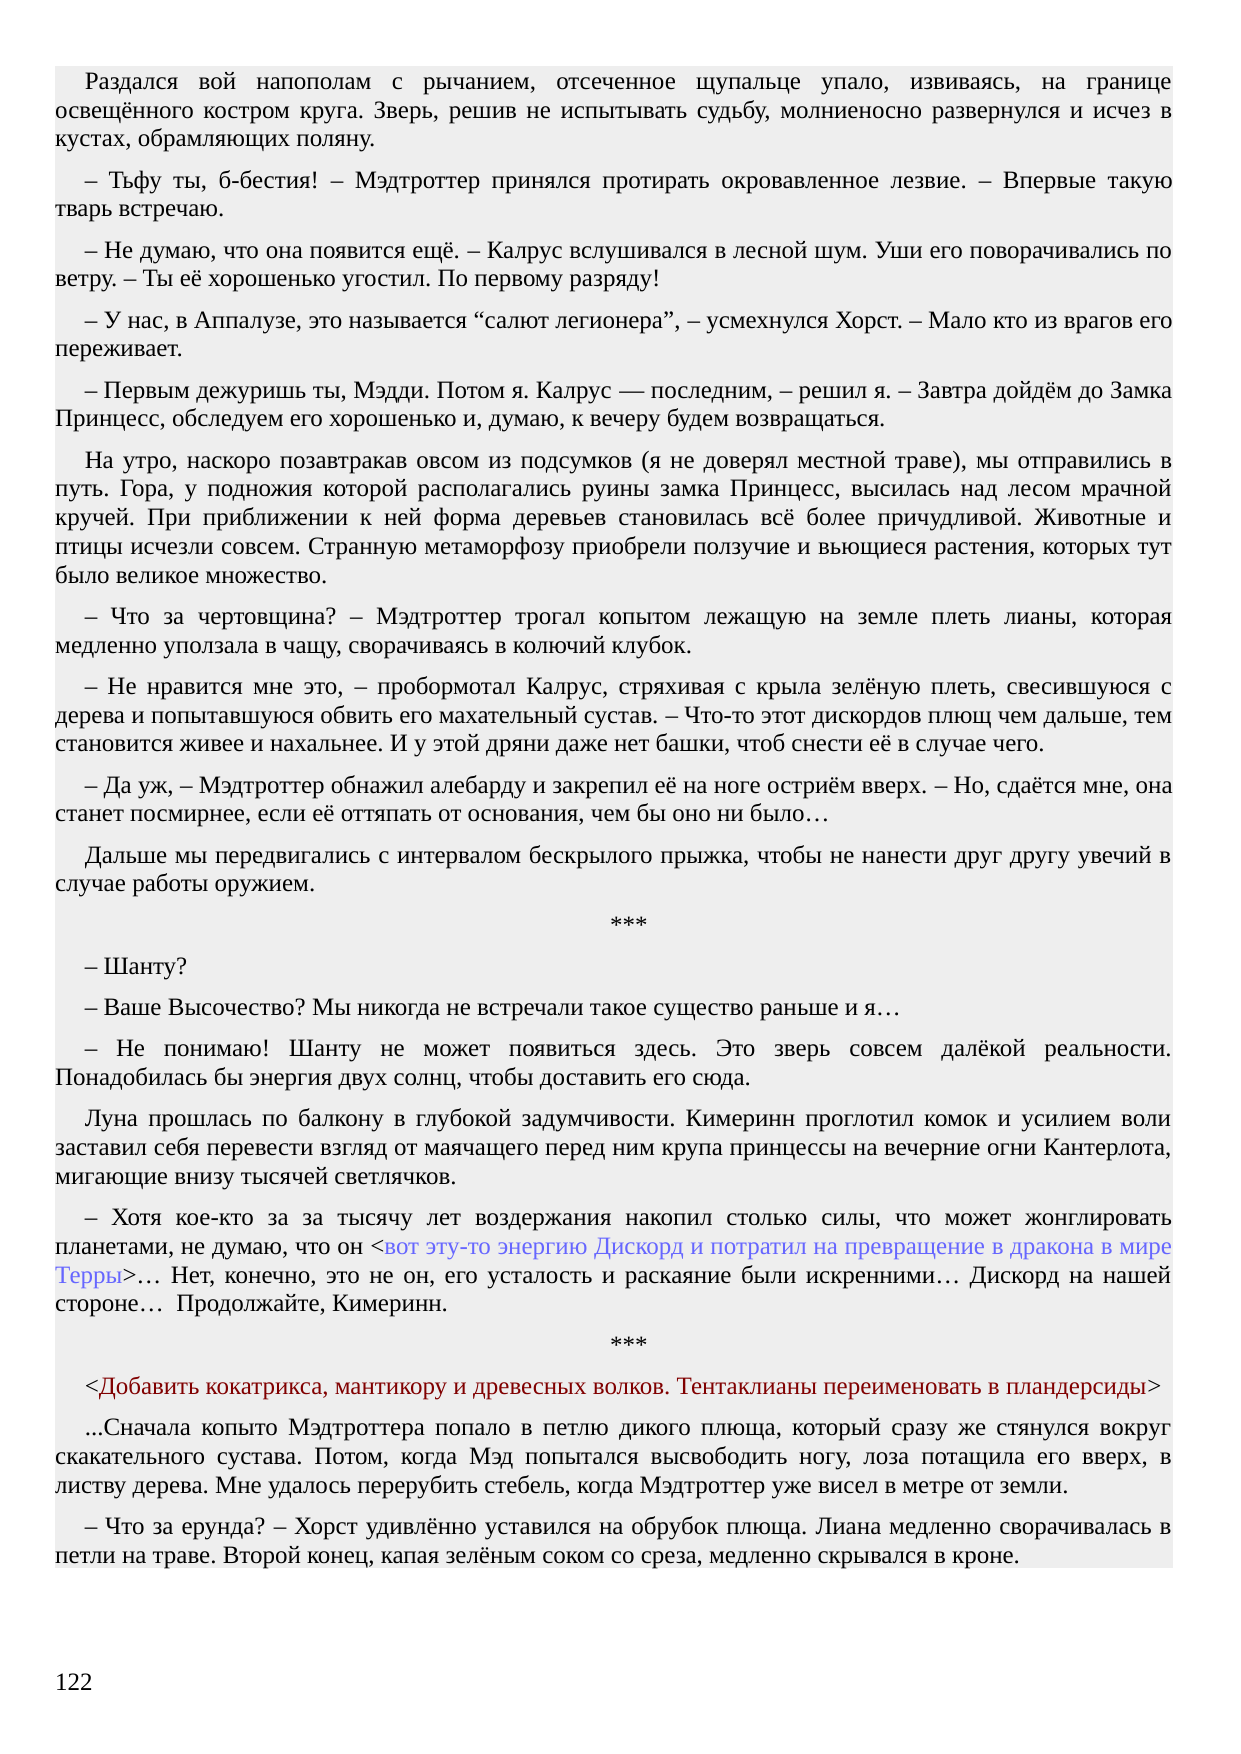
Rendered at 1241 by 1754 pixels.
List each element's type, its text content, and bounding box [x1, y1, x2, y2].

text ...Сначала копыто Мэдтроттера попало в петлю дикого плюща, который сразу же стянулся вокруг скакательного сустава. Потом, когда Мэд попытался высвободить ногу, лоза потащила его вверх, в листву дерева. Мне удалось перерубить стебель, когда Мэдтроттер уже висел в метре от земли. [55, 1412, 1173, 1498]
text – Что за ерунда? – Хорст удивлённо уставился на обрубок плюща. Лиана медленно сворачивалась в петли на траве. Второй конец, капая зелёным соком со среза, медленно скрывался в кроне. [55, 1511, 1173, 1568]
text – Шанту? [55, 951, 1173, 980]
text *** [55, 910, 1173, 938]
text – У нас, в Аппалузе, это называется “салют легионера”, – усмехнулся Хорст. – Мало кто из врагов его переживает. [55, 305, 1173, 362]
text – Тьфу ты, б-бестия! – Мэдтроттер принялся протирать окровавленное лезвие. – Впервые такую тварь встречаю. [55, 165, 1173, 222]
text – Первым дежуришь ты, Мэдди. Потом я. Калрус — последним, – решил я. – Завтра дойдём до Замка Принцесс, обследуем его хорошенько и, думаю, к вечеру будем возвращаться. [55, 375, 1173, 432]
text – Не думаю, что она появится ещё. – Калрус вслушивался в лесной шум. Уши его поворачивались по ветру. – Ты её хорошенько угостил. По первому разряду! [55, 235, 1173, 292]
text – Не понимаю! Шанту не может появиться здесь. Это зверь совсем далёкой реальности. Понадобилась бы энергия двух солнц, чтобы доставить его сюда. [55, 1033, 1173, 1091]
text – Да уж, – Мэдтроттер обнажил алебарду и закрепил её на ноге остриём вверх. – Но, сдаётся мне, она станет посмирнее, если её оттяпать от основания, чем бы оно ни было… [55, 770, 1173, 827]
text – Ваше Высочество? Мы никогда не встречали такое существо раньше и я… [55, 992, 1173, 1021]
text – Что за чертовщина? – Мэдтроттер трогал копытом лежащую на земле плеть лианы, которая медленно уползала в чащу, сворачиваясь в колючий клубок. [55, 601, 1173, 658]
text *** [55, 1330, 1173, 1358]
text – Хотя кое-кто за за тысячу лет воздержания накопил столько силы, что может жонглировать планетами, не думаю, что он <вот эту-то энергию Дискорд и потратил на превращение в дракона в мире Терры>… Нет, конечно, это не он, его усталость и раскаяние были искренними… Дискорд на нашей стороне… Продолжайте, Кимеринн. [55, 1202, 1173, 1317]
text Раздался вой напополам с рычанием, отсеченное щупальце упало, извиваясь, на границе освещённого костром круга. Зверь, решив не испытывать судьбу, молниеносно развернулся и исчез в кустах, обрамляющих поляну. [55, 66, 1173, 152]
text <Добавить кокатрикса, мантикору и древесных волков. Тентаклианы переименовать в пландерсиды> [55, 1371, 1173, 1400]
text Дальше мы передвигались с интервалом бескрылого прыжка, чтобы не нанести друг другу увечий в случае работы оружием. [55, 840, 1173, 897]
text На утро, наскоро позавтракав овсом из подсумков (я не доверял местной траве), мы отправились в путь. Гора, у подножия которой располагались руины замка Принцесс, высилась над лесом мрачной кручей. При приближении к ней форма деревьев становилась всё более причудливой. Животные и птицы исчезли совсем. Странную метаморфозу приобрели ползучие и вьющиеся растения, которых тут было великое множество. [55, 445, 1173, 588]
text – Не нравится мне это, – пробормотал Калрус, стряхивая с крыла зелёную плеть, свесившуюся с дерева и попытавшуюся обвить его махательный сустав. – Что-то этот дискордов плющ чем дальше, тем становится живее и нахальнее. И у этой дряни даже нет башки, чтоб снести её в случае чего. [55, 671, 1173, 757]
text Луна прошлась по балкону в глубокой задумчивости. Кимеринн проглотил комок и усилием воли заставил себя перевести взгляд от маячащего перед ним крупа принцессы на вечерние огни Кантерлота, мигающие внизу тысячей светлячков. [55, 1103, 1173, 1190]
